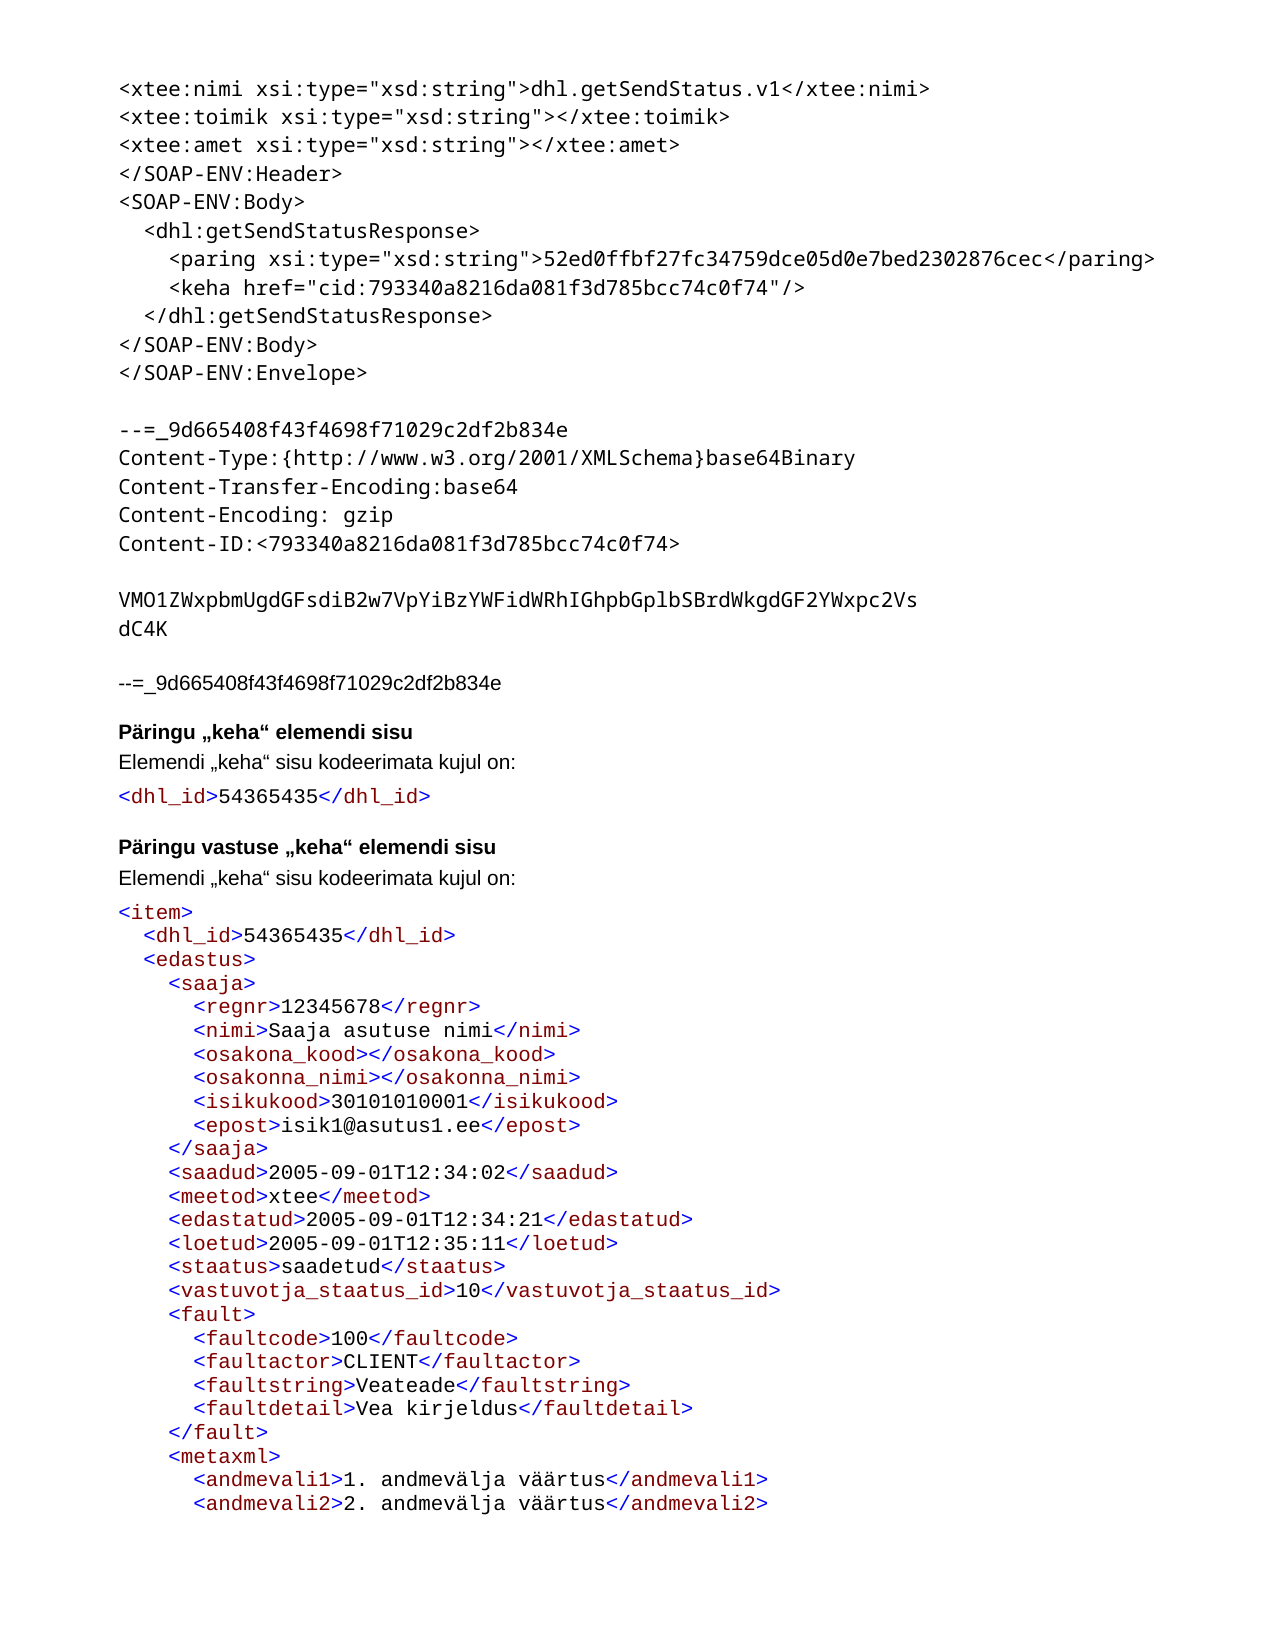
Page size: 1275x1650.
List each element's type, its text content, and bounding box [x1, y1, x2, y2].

text <isikukood>30101010001</isikukood> [118, 1091, 1157, 1115]
text <faultactor>CLIENT</faultactor> [118, 1351, 1157, 1375]
text <epost>isik1@asutus1.ee</epost> [118, 1115, 1157, 1138]
text <paring xsi:type="xsd:string">52ed0ffbf27fc34759dce05d0e7bed2302876cec</paring> [118, 244, 1157, 273]
text </SOAP-ENV:Header> [118, 159, 1157, 187]
text <faultcode>100</faultcode> [118, 1327, 1157, 1351]
text <staatus>saadetud</staatus> [118, 1257, 1157, 1280]
text <edastus> [118, 949, 1157, 973]
text <xtee:toimik xsi:type="xsd:string"></xtee:toimik> [118, 102, 1157, 131]
text <metaxml> [118, 1446, 1157, 1469]
text <loetud>2005-09-01T12:35:11</loetud> [118, 1233, 1157, 1257]
text <meetod>xtee</meetod> [118, 1186, 1157, 1209]
text <dhl:getSendStatusResponse> [118, 216, 1157, 244]
text </saaja> [118, 1138, 1157, 1162]
text <osakona_kood></osakona_kood> [118, 1044, 1157, 1067]
text <dhl_id>54365435</dhl_id> [118, 926, 1157, 949]
text --=_9d665408f43f4698f71029c2df2b834e [118, 415, 1157, 443]
text <edastatud>2005-09-01T12:34:21</edastatud> [118, 1209, 1157, 1233]
text </SOAP-ENV:Body> [118, 330, 1157, 358]
text VMO1ZWxpbmUgdGFsdiB2w7VpYiBzYWFidWRhIGhpbGplbSBrdWkgdGF2YWxpc2Vs [118, 586, 1157, 614]
text Content-Type:{http://www.w3.org/2001/XMLSchema}base64Binary [118, 443, 1157, 472]
text <SOAP-ENV:Body> [118, 187, 1157, 216]
text <saadud>2005-09-01T12:34:02</saadud> [118, 1162, 1157, 1186]
text <dhl_id>54365435</dhl_id> [118, 787, 1157, 810]
text <keha href="cid:793340a8216da081f3d785bcc74c0f74"/> [118, 273, 1157, 301]
text Content-ID:<793340a8216da081f3d785bcc74c0f74> [118, 529, 1157, 557]
text </fault> [118, 1422, 1157, 1446]
text --=_9d665408f43f4698f71029c2df2b834e [118, 671, 1157, 695]
text <osakonna_nimi></osakonna_nimi> [118, 1067, 1157, 1091]
text Content-Transfer-Encoding:base64 [118, 472, 1157, 500]
text <faultstring>Veateade</faultstring> [118, 1375, 1157, 1398]
subtitle Päringu „keha“ elemendi sisu [118, 720, 1157, 744]
text <saaja> [118, 973, 1157, 996]
text <andmevali2>2. andmevälja väärtus</andmevali2> [118, 1493, 1157, 1517]
text <regnr>12345678</regnr> [118, 996, 1157, 1020]
text <xtee:nimi xsi:type="xsd:string">dhl.getSendStatus.v1</xtee:nimi> [118, 74, 1157, 102]
text Elemendi „keha“ sisu kodeerimata kujul on: [118, 750, 1157, 774]
text Content-Encoding: gzip [118, 500, 1157, 529]
text <fault> [118, 1304, 1157, 1327]
text <andmevali1>1. andmevälja väärtus</andmevali1> [118, 1469, 1157, 1493]
text dC4K [118, 614, 1157, 642]
subtitle Päringu vastuse „keha“ elemendi sisu [118, 835, 1157, 859]
text <vastuvotja_staatus_id>10</vastuvotja_staatus_id> [118, 1280, 1157, 1304]
text </dhl:getSendStatusResponse> [118, 301, 1157, 330]
text <item> [118, 902, 1157, 926]
text <faultdetail>Vea kirjeldus</faultdetail> [118, 1398, 1157, 1422]
text <nimi>Saaja asutuse nimi</nimi> [118, 1020, 1157, 1044]
text </SOAP-ENV:Envelope> [118, 358, 1157, 387]
text Elemendi „keha“ sisu kodeerimata kujul on: [118, 865, 1157, 889]
text <xtee:amet xsi:type="xsd:string"></xtee:amet> [118, 131, 1157, 159]
